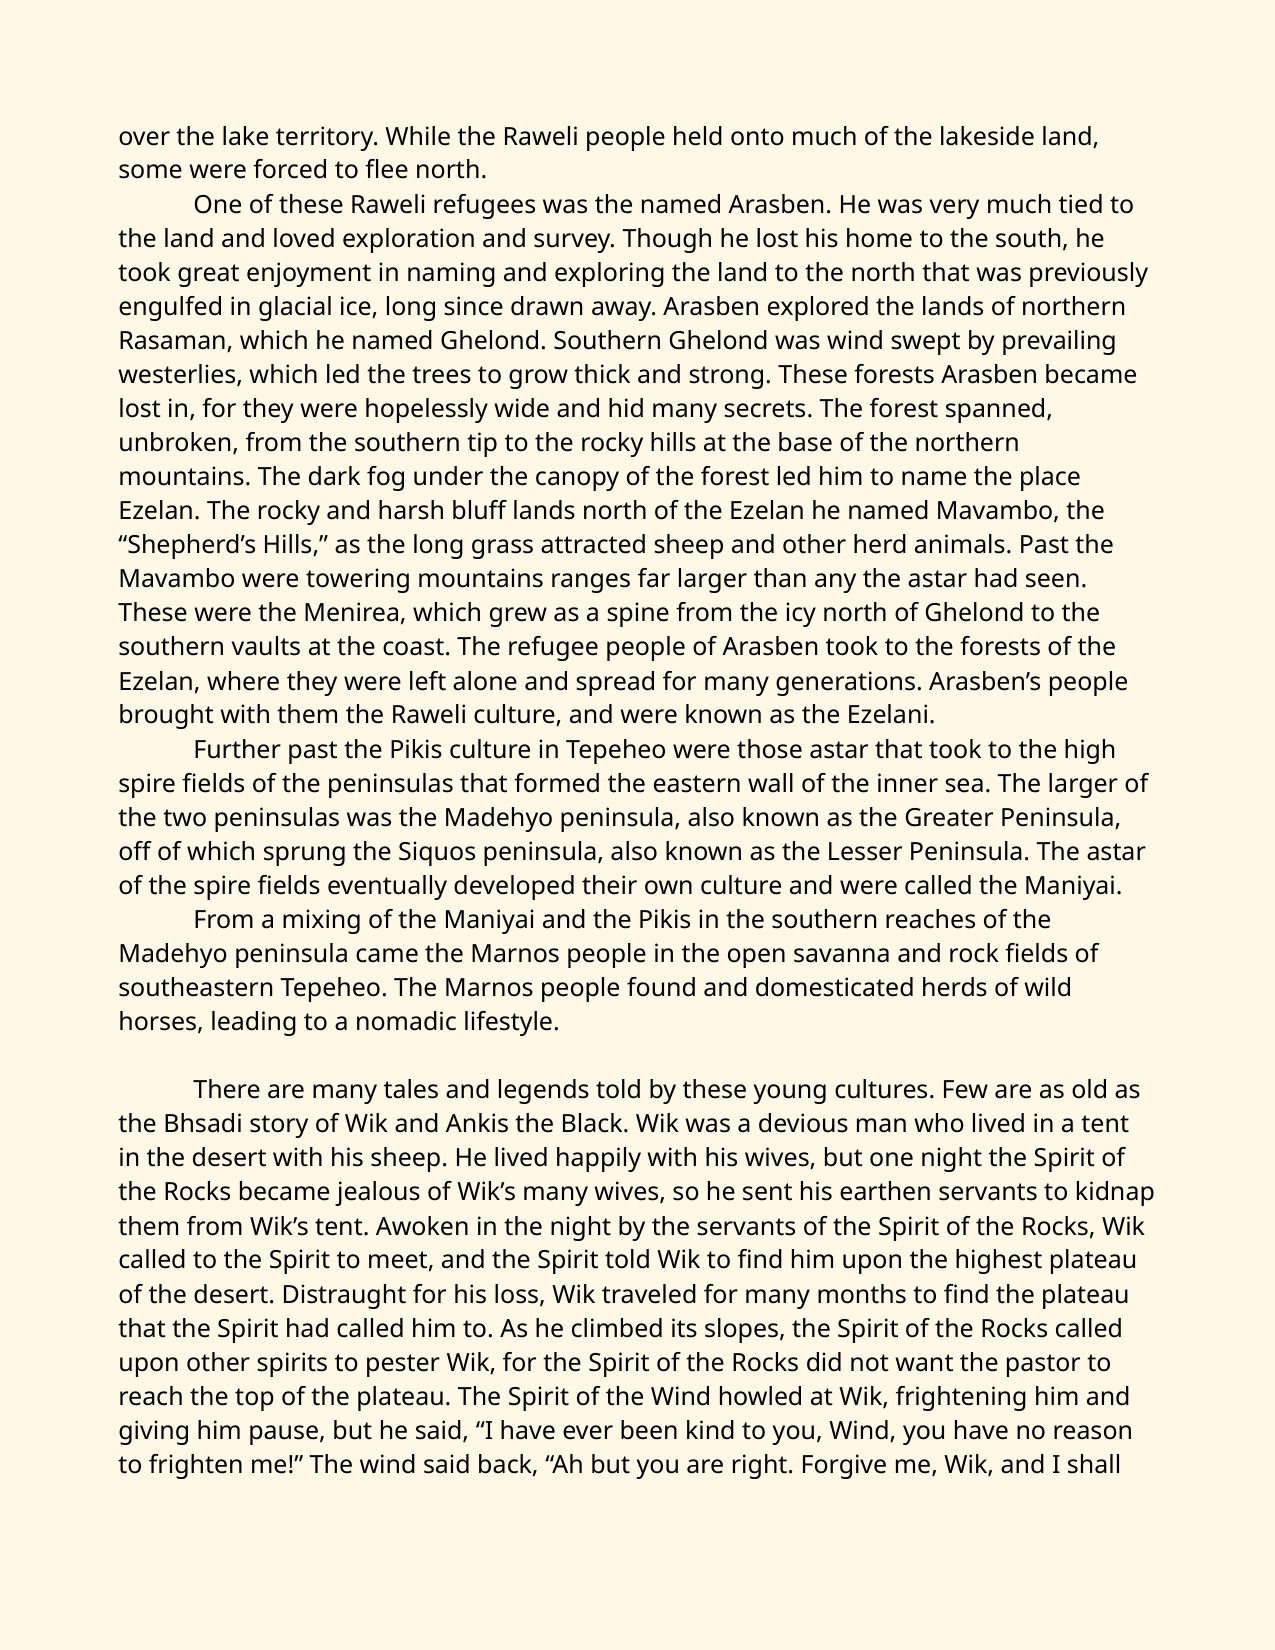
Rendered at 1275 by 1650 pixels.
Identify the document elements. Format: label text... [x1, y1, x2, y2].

text Further past the Pikis culture in Tepeheo were those astar that took to the high spire fields of the peninsulas that formed the eastern wall of the inner sea. The larger of the two peninsulas was the Madehyo peninsula, also known as the Greater Peninsula, off of which sprung the Siquos peninsula, also known as the Lesser Peninsula. The astar of the spire fields eventually developed their own culture and were called the Maniyai. [118, 731, 1157, 902]
text One of these Raweli refugees was the named Arasben. He was very much tied to the land and loved exploration and survey. Though he lost his home to the south, he took great enjoyment in naming and exploring the land to the north that was previously engulfed in glacial ice, long since drawn away. Arasben explored the lands of northern Rasaman, which he named Ghelond. Southern Ghelond was wind swept by prevailing westerlies, which led the trees to grow thick and strong. These forests Arasben became lost in, for they were hopelessly wide and hid many secrets. The forest spanned, unbroken, from the southern tip to the rocky hills at the base of the northern mountains. The dark fog under the canopy of the forest led him to name the place Ezelan. The rocky and harsh bluff lands north of the Ezelan he named Mavambo, the “Shepherd’s Hills,” as the long grass attracted sheep and other herd animals. Past the Mavambo were towering mountains ranges far larger than any the astar had seen. These were the Menirea, which grew as a spine from the icy north of Ghelond to the southern vaults at the coast. The refugee people of Arasben took to the forests of the Ezelan, where they were left alone and spread for many generations. Arasben’s people brought with them the Raweli culture, and were known as the Ezelani. [118, 186, 1157, 731]
text From a mixing of the Maniyai and the Pikis in the southern reaches of the Madehyo peninsula came the Marnos people in the open savanna and rock fields of southeastern Tepeheo. The Marnos people found and domesticated herds of wild horses, leading to a nomadic lifestyle. [118, 902, 1157, 1038]
text over the lake territory. While the Raweli people held onto much of the lakeside land, some were forced to flee north. [118, 118, 1157, 186]
text There are many tales and legends told by these young cultures. Few are as old as the Bhsadi story of Wik and Ankis the Black. Wik was a devious man who lived in a tent in the desert with his sheep. He lived happily with his wives, but one night the Spirit of the Rocks became jealous of Wik’s many wives, so he sent his earthen servants to kidnap them from Wik’s tent. Awoken in the night by the servants of the Spirit of the Rocks, Wik called to the Spirit to meet, and the Spirit told Wik to find him upon the highest plateau of the desert. Distraught for his loss, Wik traveled for many months to find the plateau that the Spirit had called him to. As he climbed its slopes, the Spirit of the Rocks called upon other spirits to pester Wik, for the Spirit of the Rocks did not want the pastor to reach the top of the plateau. The Spirit of the Wind howled at Wik, frightening him and giving him pause, but he said, “I have ever been kind to you, Wind, you have no reason to frighten me!” The wind said back, “Ah but you are right. Forgive me, Wik, and I shall [118, 1072, 1157, 1481]
